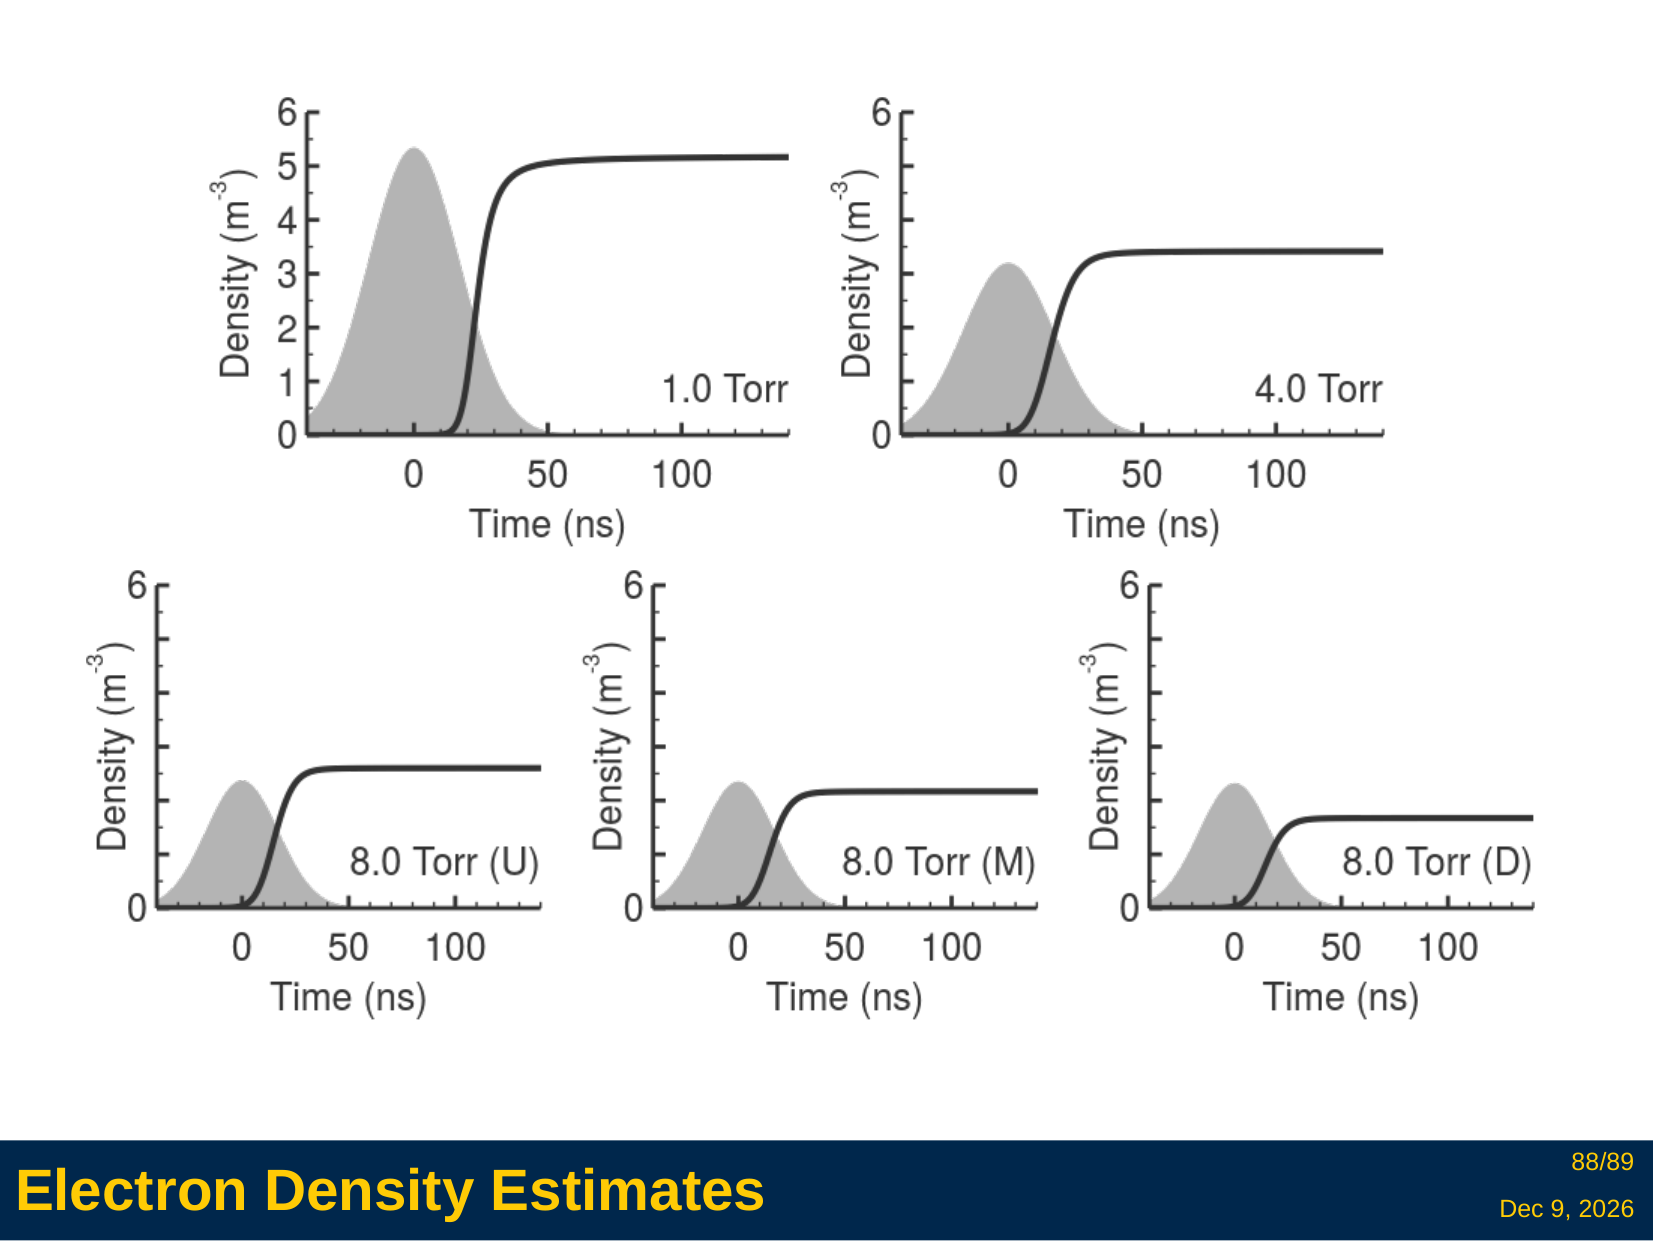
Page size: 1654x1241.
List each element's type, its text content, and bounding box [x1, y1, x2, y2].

title Electron Density Estimates [14, 1140, 1380, 1241]
picture [82, 75, 1571, 1021]
